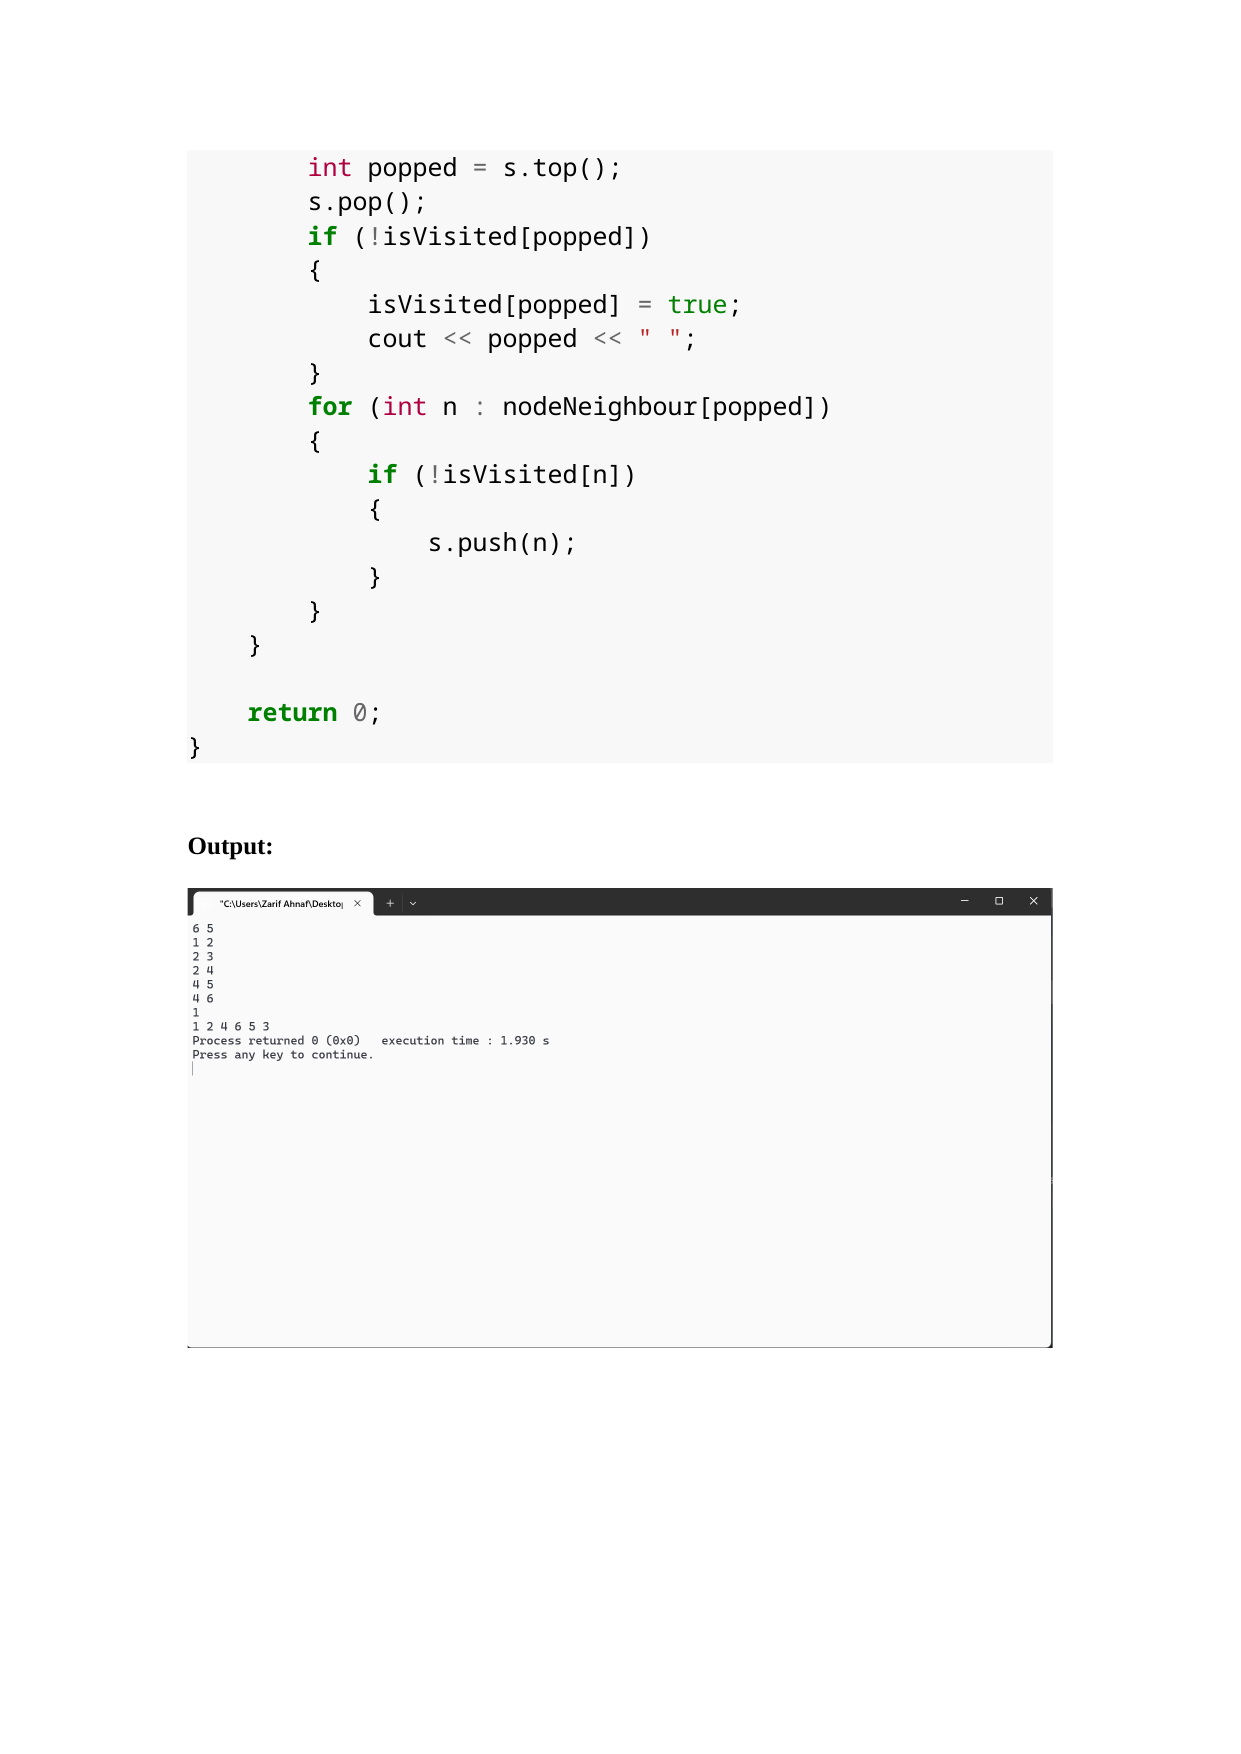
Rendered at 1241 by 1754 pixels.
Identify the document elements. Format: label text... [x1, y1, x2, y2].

text int popped = s.top(); [187, 150, 1053, 184]
text isVisited[popped] = true; [187, 286, 1053, 320]
text { [187, 422, 1053, 457]
picture [187, 888, 1053, 1348]
text { [187, 252, 1053, 286]
text } [187, 559, 1053, 593]
text if (!isVisited[popped]) [187, 218, 1053, 252]
text s.pop(); [187, 184, 1053, 218]
text Output: [187, 831, 1053, 860]
text } [187, 729, 1053, 763]
text s.push(n); [187, 525, 1053, 559]
text } [187, 593, 1053, 627]
text { [187, 491, 1053, 525]
text cout << popped << " "; [187, 320, 1053, 354]
text return 0; [187, 695, 1053, 729]
text if (!isVisited[n]) [187, 457, 1053, 491]
text for (int n : nodeNeighbour[popped]) [187, 388, 1053, 422]
text } [187, 627, 1053, 661]
text } [187, 354, 1053, 388]
